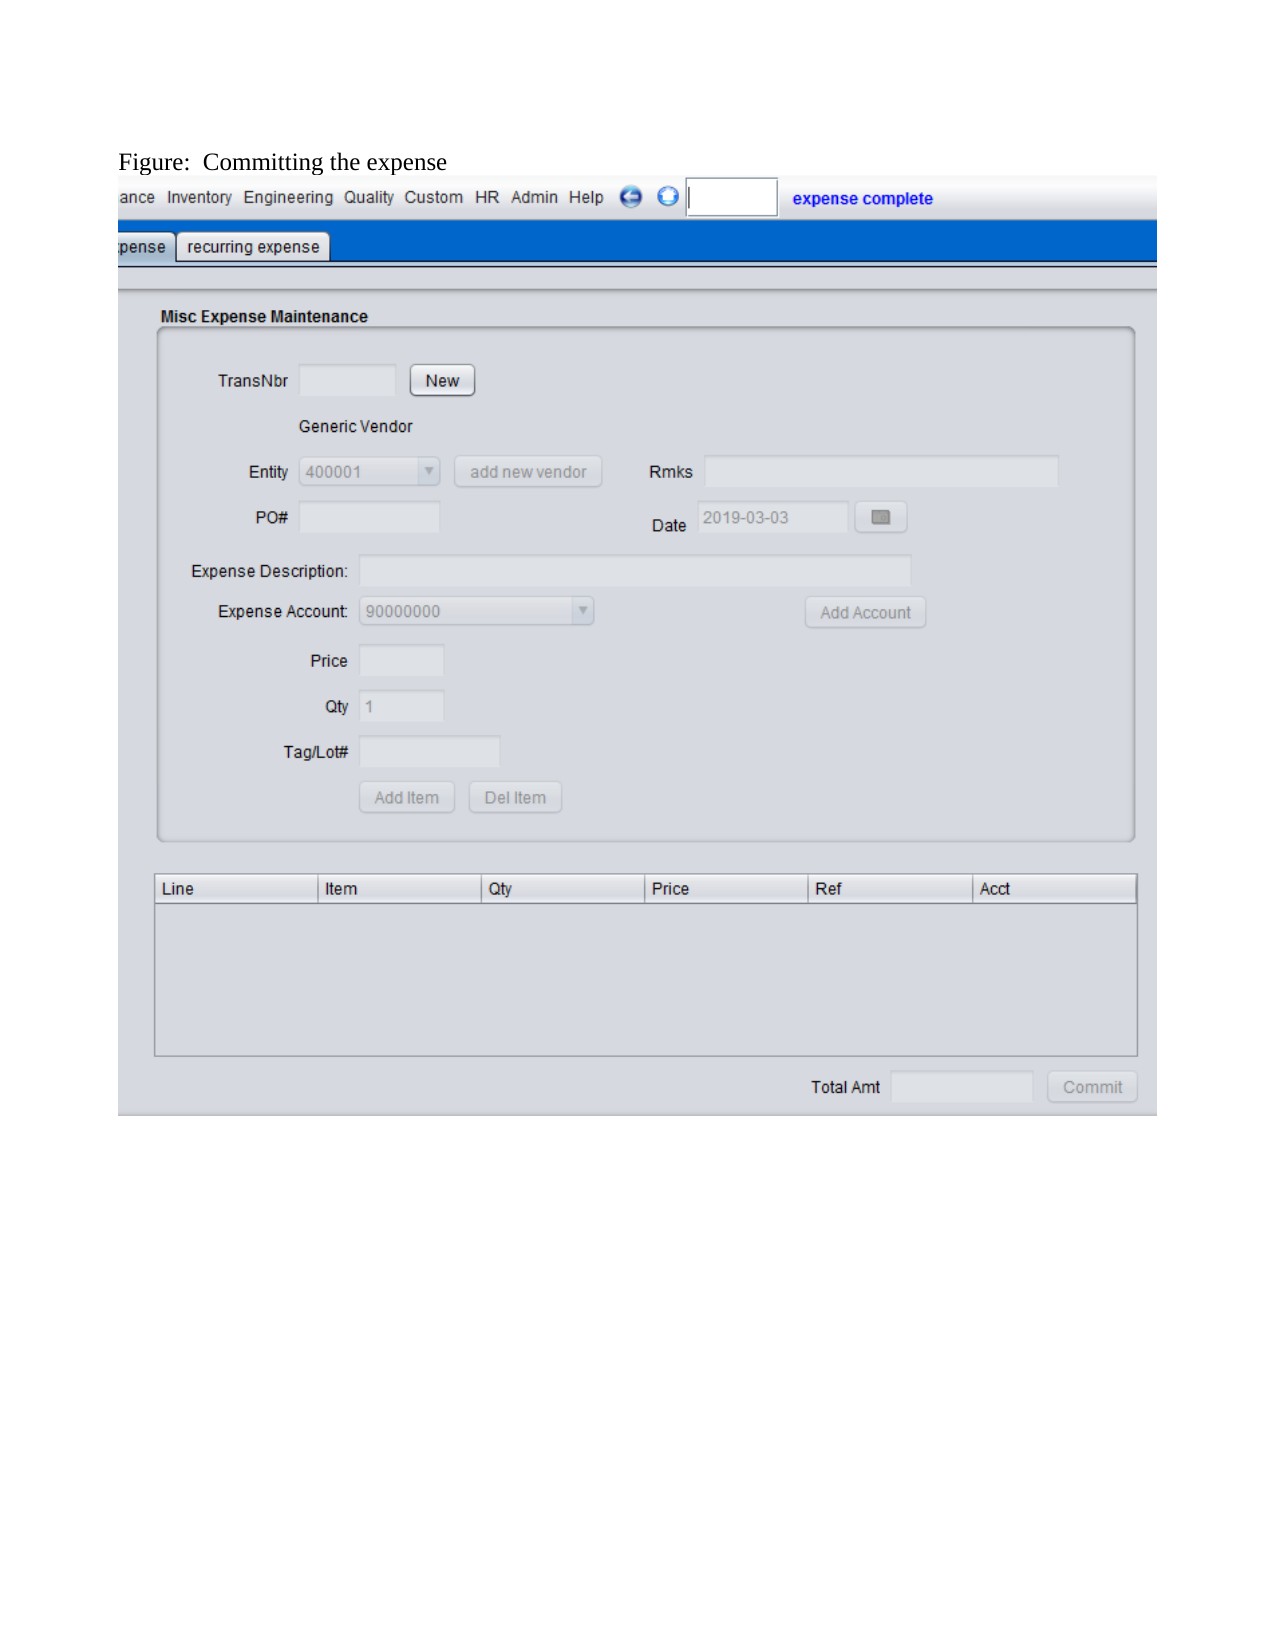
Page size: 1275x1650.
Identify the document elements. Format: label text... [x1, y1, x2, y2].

picture [118, 175, 1157, 1116]
text Figure: Committing the expense [118, 147, 1157, 175]
